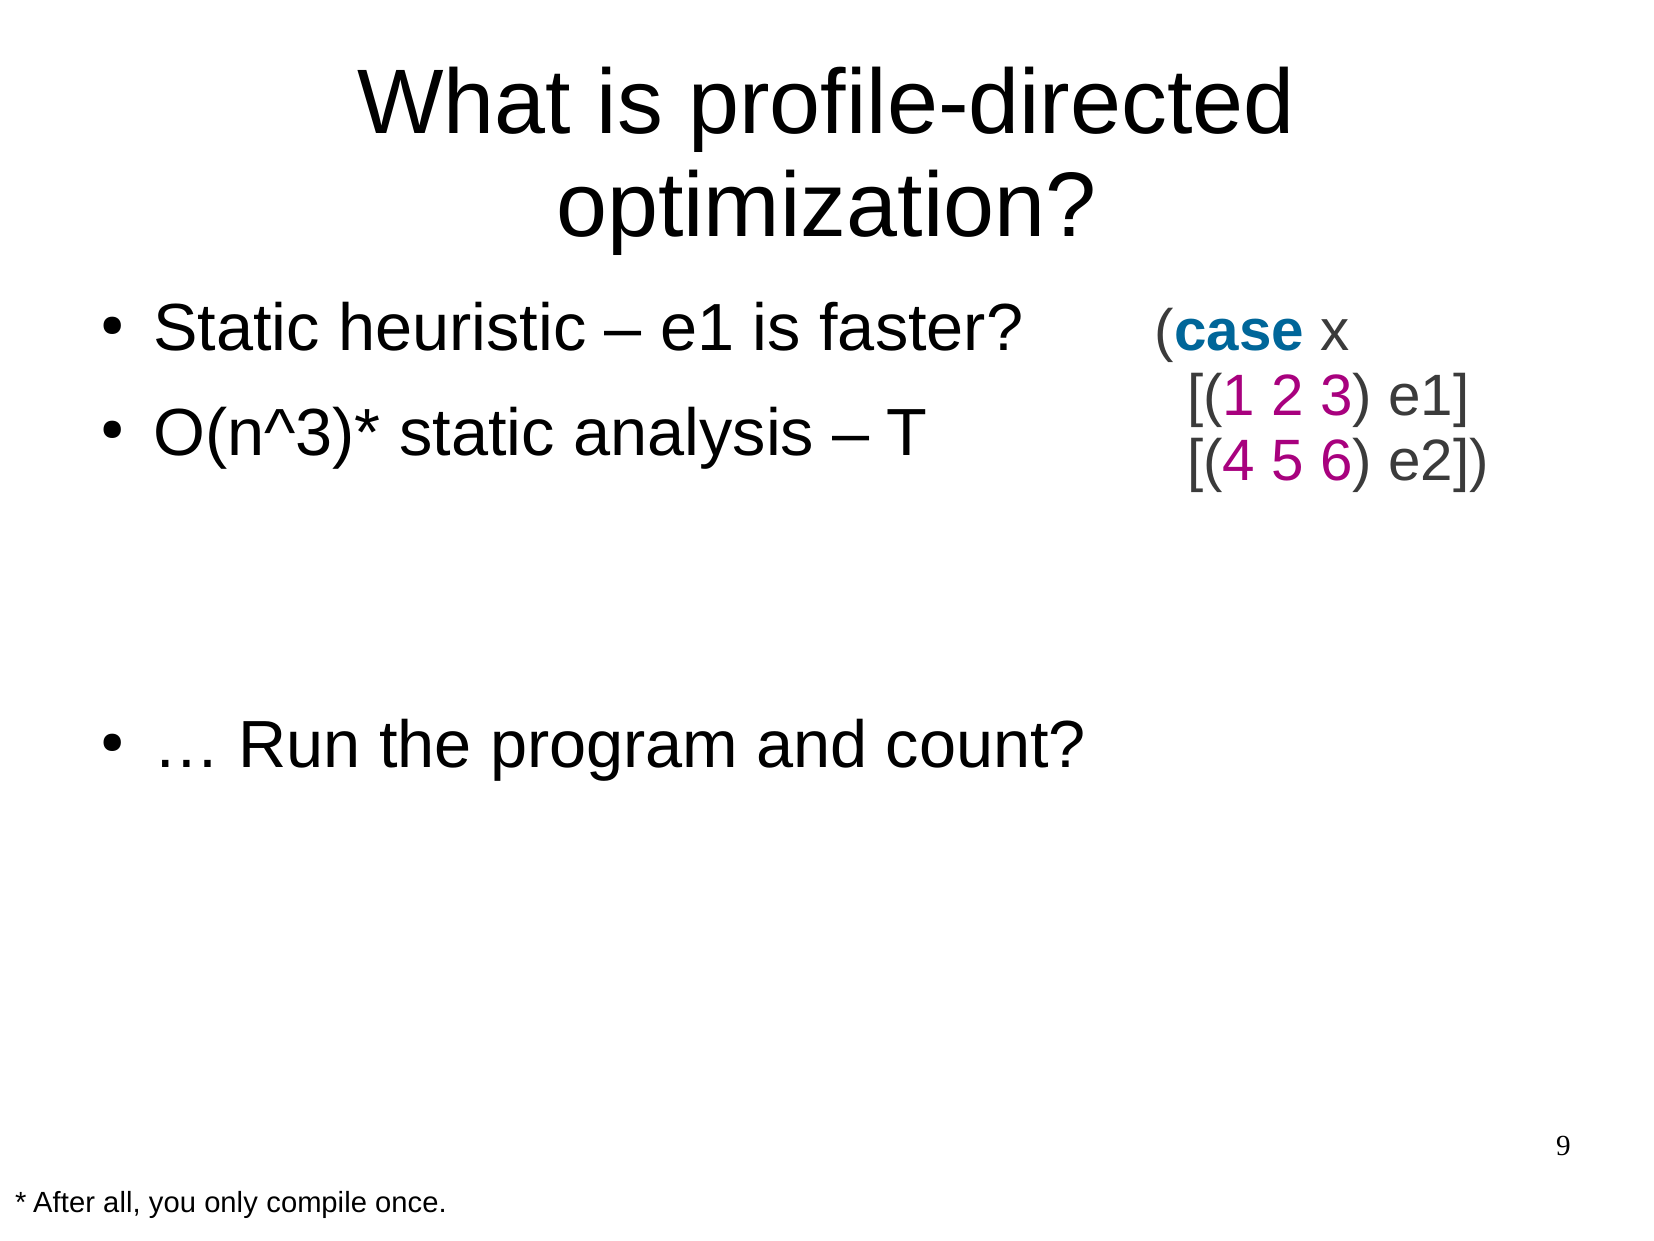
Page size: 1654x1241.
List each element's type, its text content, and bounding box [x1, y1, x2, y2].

text_box (case x [(1 2 3) e1] [(4 5 6) e2]) [1140, 290, 1576, 526]
text_box * After all, you only compile once. [0, 1178, 465, 1230]
title What is profile-directed optimization? [82, 39, 1571, 267]
list Static heuristic – e1 is faster? O(n^3)* static analysis – T … Run the program and count? [82, 290, 1571, 1010]
